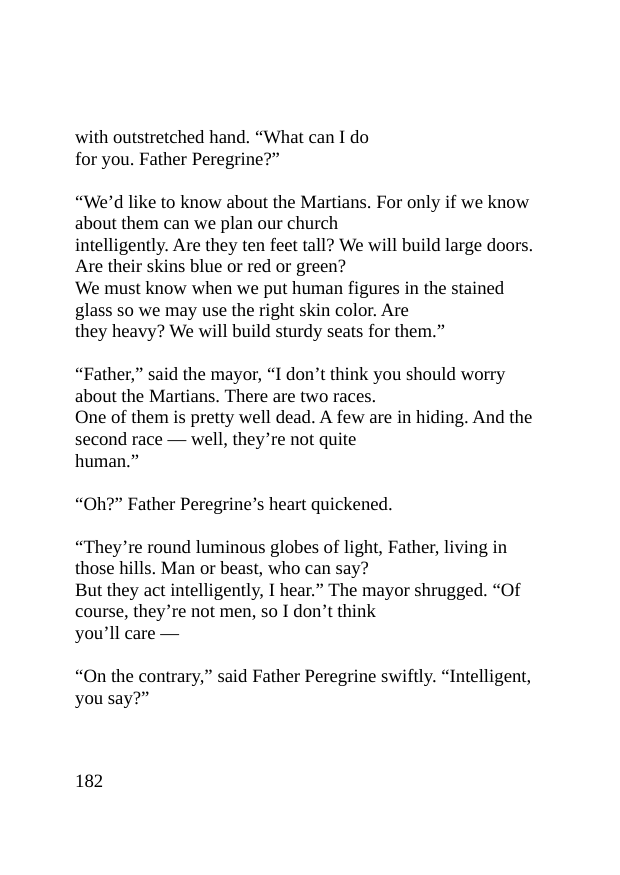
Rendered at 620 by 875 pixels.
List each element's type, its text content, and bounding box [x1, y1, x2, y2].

text with outstretched hand. “What can I do for you. Father Peregrine?” “We’d like to know about the Martians. For only if we know about them can we plan our church intelligently. Are they ten feet tall? We will build large doors. Are their skins blue or red or green? We must know when we put human figures in the stained glass so we may use the right skin color. Are they heavy? We will build sturdy seats for them.” “Father,” said the mayor, “I don’t think you should worry about the Martians. There are two races. One of them is pretty well dead. A few are in hiding. And the second race — well, they’re not quite human.” “Oh?” Father Peregrine’s heart quickened. “They’re round luminous globes of light, Father, living in those hills. Man or beast, who can say? But they act intelligently, I hear.” The mayor shrugged. “Of course, they’re not men, so I don’t think you’ll care — “On the contrary,” said Father Peregrine swiftly. “Intelligent, you say?” [75, 126, 544, 730]
